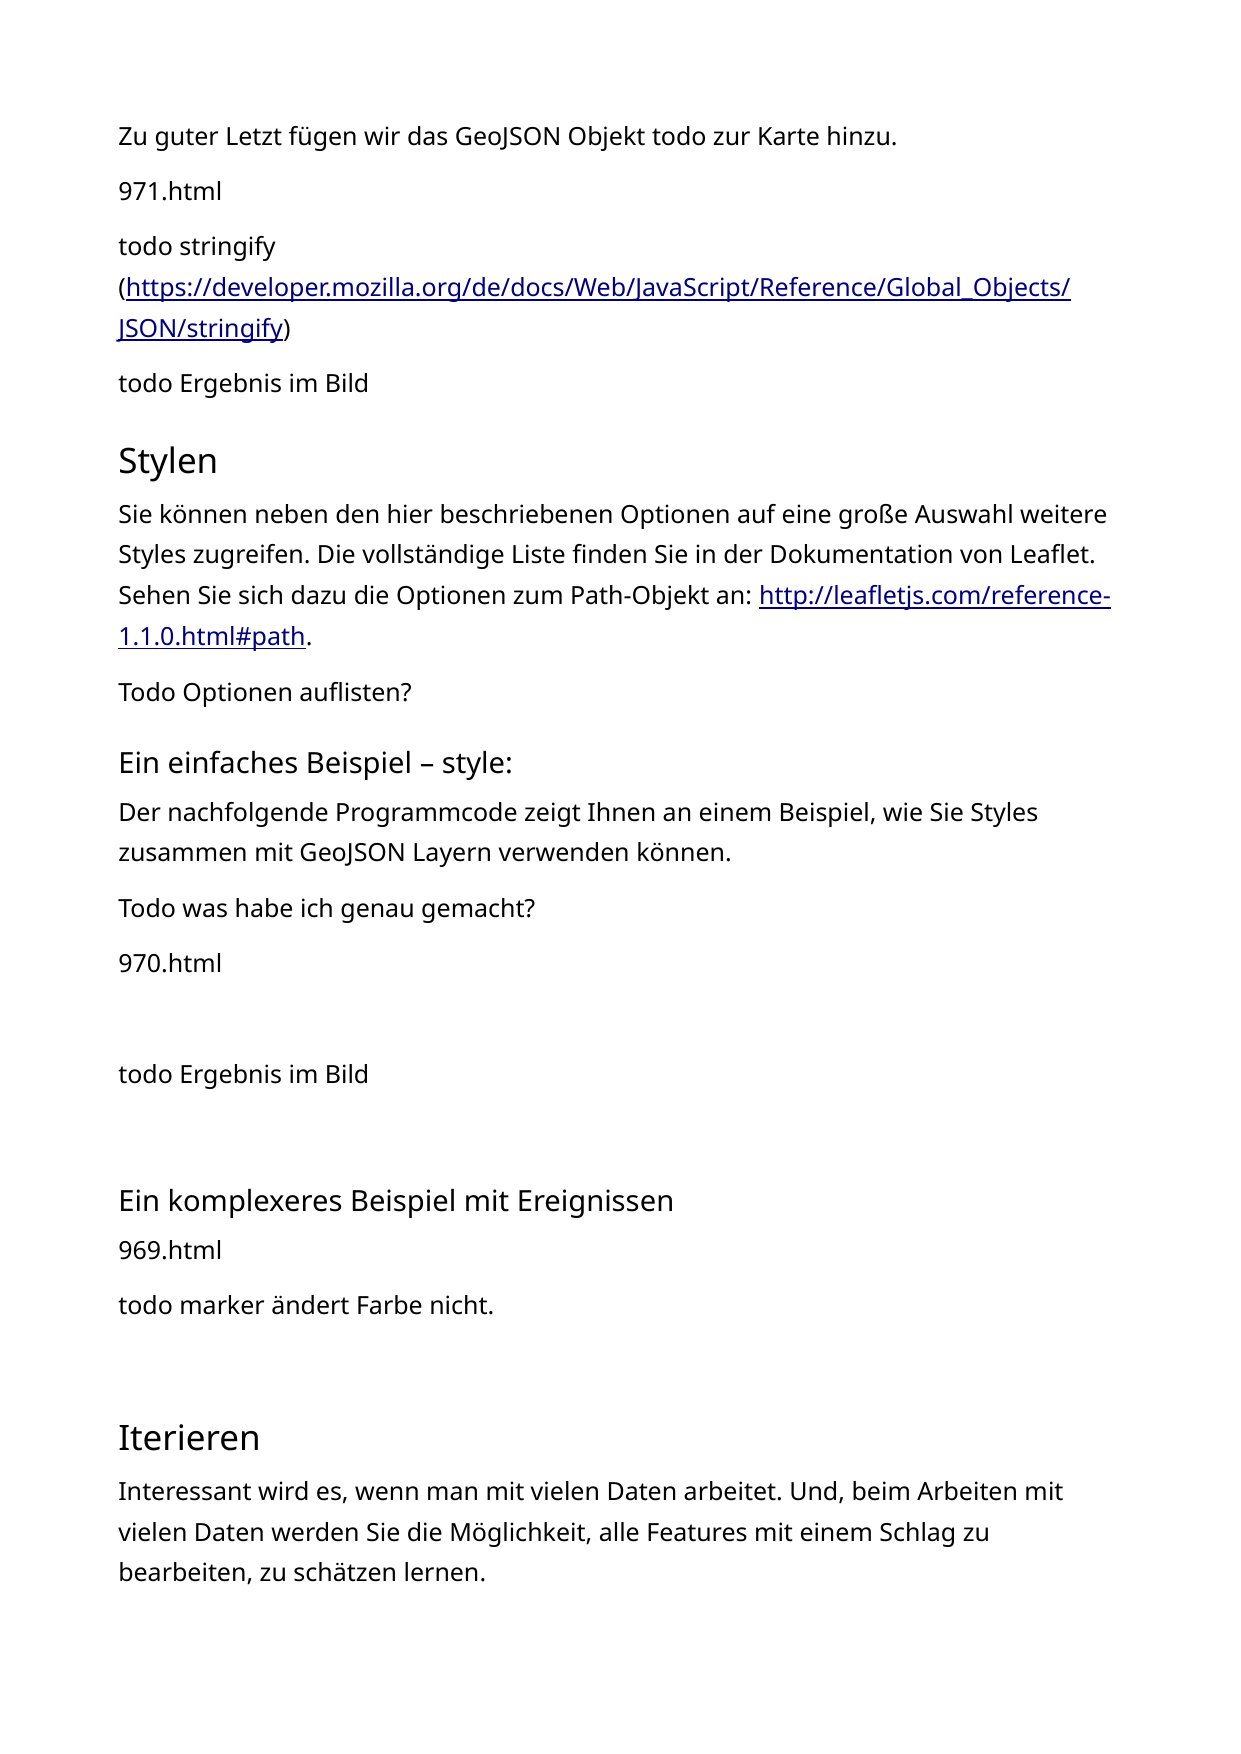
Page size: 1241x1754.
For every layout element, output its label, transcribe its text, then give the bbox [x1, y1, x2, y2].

text todo marker ändert Farbe nicht. [118, 1288, 1122, 1322]
subtitle Ein einfaches Beispiel – style: [118, 742, 1122, 782]
text 970.html [118, 946, 1122, 980]
subtitle Ein komplexeres Beispiel mit Ereignissen [118, 1180, 1122, 1220]
text todo Ergebnis im Bild [118, 1057, 1122, 1091]
subtitle Iterieren [118, 1413, 1122, 1461]
text Todo Optionen auflisten? [118, 674, 1122, 708]
text Sie können neben den hier beschriebenen Optionen auf eine große Auswahl weitere Styles zugreifen. Die vollständige Liste finden Sie in der Dokumentation von Leaflet. Sehen Sie sich dazu die Optionen zum Path-Objekt an: http://leafletjs.com/reference-1.1.0.html#path. [118, 496, 1122, 653]
text Interessant wird es, wenn man mit vielen Daten arbeitet. Und, beim Arbeiten mit vielen Daten werden Sie die Möglichkeit, alle Features mit einem Schlag zu bearbeiten, zu schätzen lernen. [118, 1473, 1122, 1589]
text Zu guter Letzt fügen wir das GeoJSON Objekt todo zur Karte hinzu. [118, 118, 1122, 152]
text 969.html [118, 1232, 1122, 1266]
text Der nachfolgende Programmcode zeigt Ihnen an einem Beispiel, wie Sie Styles zusammen mit GeoJSON Layern verwenden können. [118, 794, 1122, 869]
text todo Ergebnis im Bild [118, 366, 1122, 400]
text 971.html [118, 173, 1122, 208]
subtitle Stylen [118, 436, 1122, 484]
text Todo was habe ich genau gemacht? [118, 891, 1122, 924]
text todo stringify (https://developer.mozilla.org/de/docs/Web/JavaScript/Reference/Global_Objects/JSON/stringify) [118, 229, 1122, 345]
